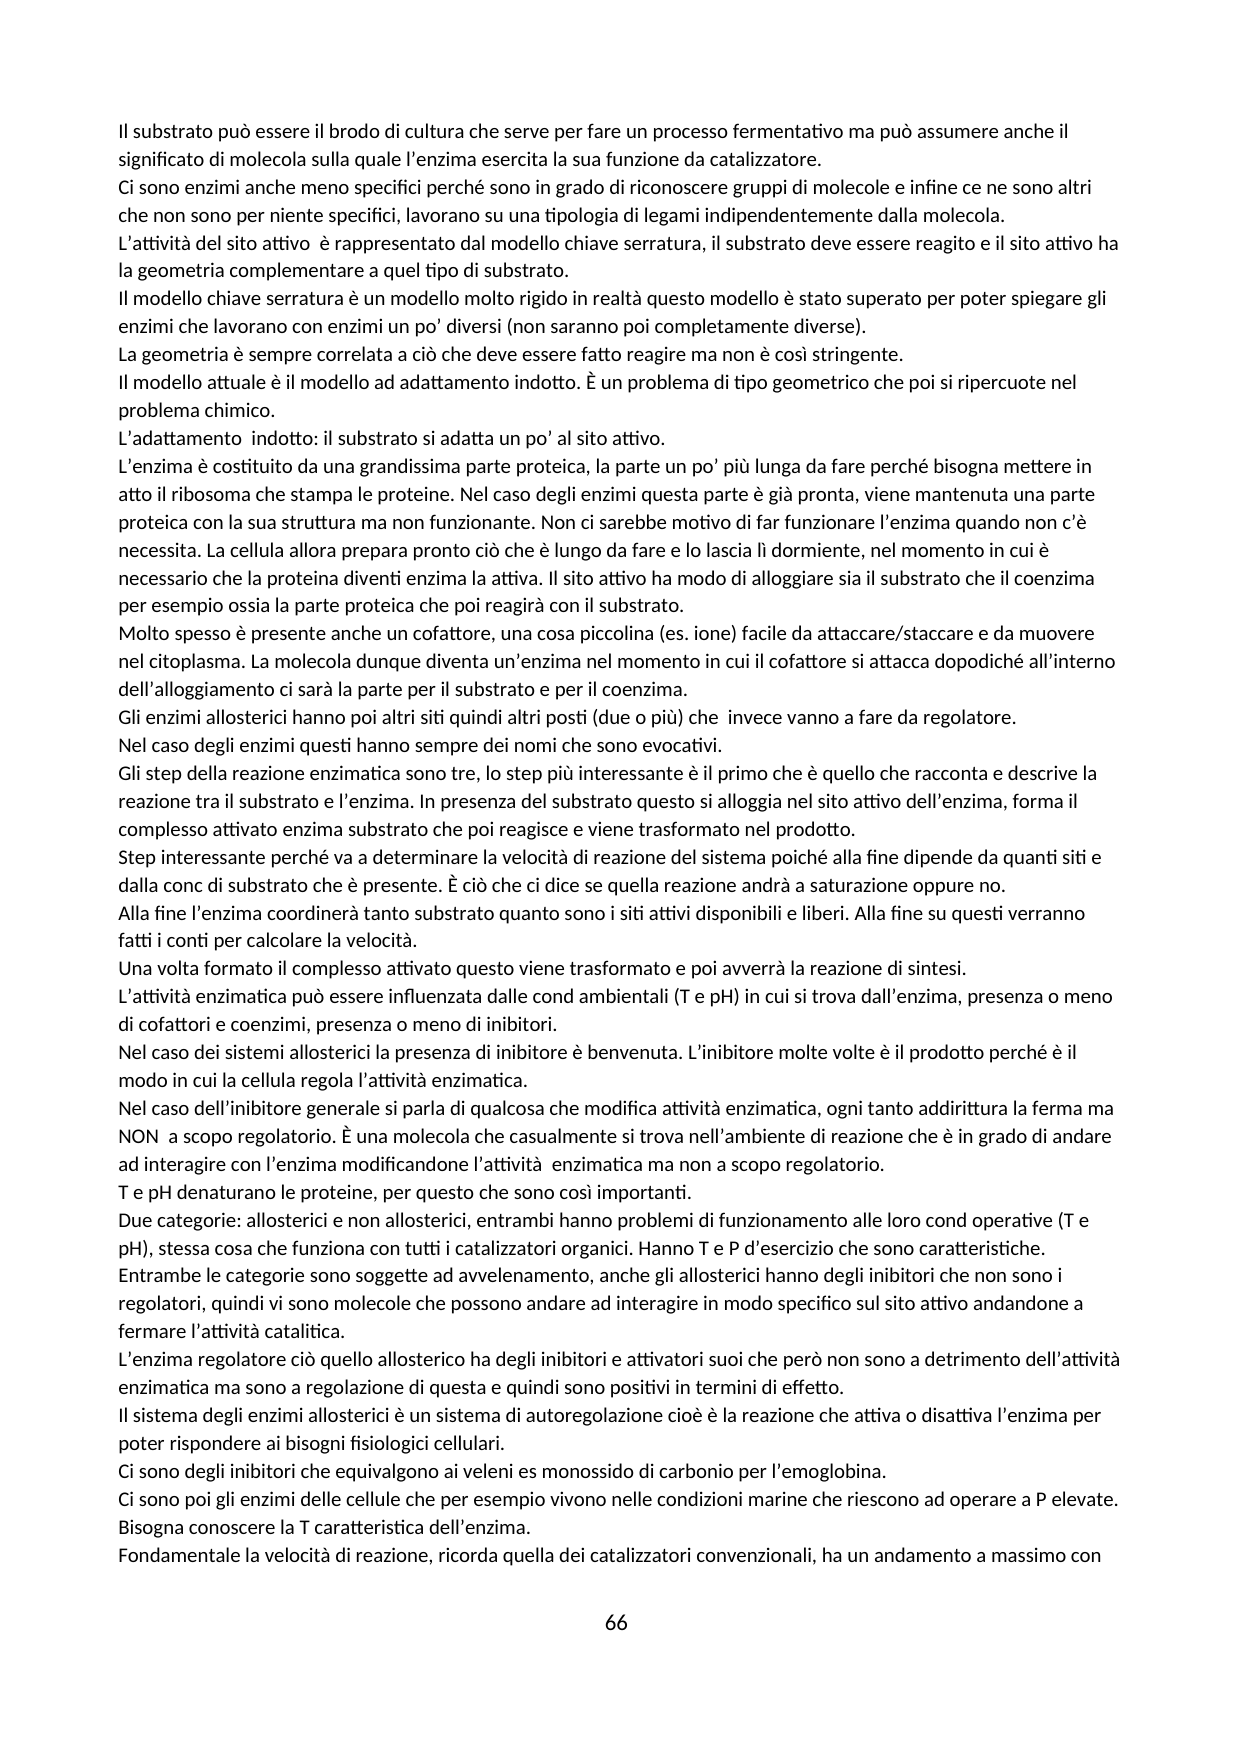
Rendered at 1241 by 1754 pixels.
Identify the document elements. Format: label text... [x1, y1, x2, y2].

text Il substrato può essere il brodo di cultura che serve per fare un processo fermentativo ma può assumere anche il significato di molecola sulla quale l’enzima esercita la sua funzione da catalizzatore. Ci sono enzimi anche meno specifici perché sono in grado di riconoscere gruppi di molecole e infine ce ne sono altri che non sono per niente specifici, lavorano su una tipologia di legami indipendentemente dalla molecola. L’attività del sito attivo è rappresentato dal modello chiave serratura, il substrato deve essere reagito e il sito attivo ha la geometria complementare a quel tipo di substrato. Il modello chiave serratura è un modello molto rigido in realtà questo modello è stato superato per poter spiegare gli enzimi che lavorano con enzimi un po’ diversi (non saranno poi completamente diverse). La geometria è sempre correlata a ciò che deve essere fatto reagire ma non è così stringente. Il modello attuale è il modello ad adattamento indotto. È un problema di tipo geometrico che poi si ripercuote nel problema chimico. L’adattamento indotto: il substrato si adatta un po’ al sito attivo. L’enzima è costituito da una grandissima parte proteica, la parte un po’ più lunga da fare perché bisogna mettere in atto il ribosoma che stampa le proteine. Nel caso degli enzimi questa parte è già pronta, viene mantenuta una parte proteica con la sua struttura ma non funzionante. Non ci sarebbe motivo di far funzionare l’enzima quando non c’è necessita. La cellula allora prepara pronto ciò che è lungo da fare e lo lascia lì dormiente, nel momento in cui è necessario che la proteina diventi enzima la attiva. Il sito attivo ha modo di alloggiare sia il substrato che il coenzima per esempio ossia la parte proteica che poi reagirà con il substrato. Molto spesso è presente anche un cofattore, una cosa piccolina (es. ione) facile da attaccare/staccare e da muovere nel citoplasma. La molecola dunque diventa un’enzima nel momento in cui il cofattore si attacca dopodiché all’interno dell’alloggiamento ci sarà la parte per il substrato e per il coenzima. Gli enzimi allosterici hanno poi altri siti quindi altri posti (due o più) che invece vanno a fare da regolatore. Nel caso degli enzimi questi hanno sempre dei nomi che sono evocativi. Gli step della reazione enzimatica sono tre, lo step più interessante è il primo che è quello che racconta e descrive la reazione tra il substrato e l’enzima. In presenza del substrato questo si alloggia nel sito attivo dell’enzima, forma il complesso attivato enzima substrato che poi reagisce e viene trasformato nel prodotto. Step interessante perché va a determinare la velocità di reazione del sistema poiché alla fine dipende da quanti siti e dalla conc di substrato che è presente. È ciò che ci dice se quella reazione andrà a saturazione oppure no. Alla fine l’enzima coordinerà tanto substrato quanto sono i siti attivi disponibili e liberi. Alla fine su questi verranno fatti i conti per calcolare la velocità. Una volta formato il complesso attivato questo viene trasformato e poi avverrà la reazione di sintesi. L’attività enzimatica può essere influenzata dalle cond ambientali (T e pH) in cui si trova dall’enzima, presenza o meno di cofattori e coenzimi, presenza o meno di inibitori. Nel caso dei sistemi allosterici la presenza di inibitore è benvenuta. L’inibitore molte volte è il prodotto perché è il modo in cui la cellula regola l’attività enzimatica. Nel caso dell’inibitore generale si parla di qualcosa che modifica attività enzimatica, ogni tanto addirittura la ferma ma NON a scopo regolatorio. È una molecola che casualmente si trova nell’ambiente di reazione che è in grado di andare ad interagire con l’enzima modificandone l’attività enzimatica ma non a scopo regolatorio. T e pH denaturano le proteine, per questo che sono così importanti. Due categorie: allosterici e non allosterici, entrambi hanno problemi di funzionamento alle loro cond operative (T e pH), stessa cosa che funziona con tutti i catalizzatori organici. Hanno T e P d’esercizio che sono caratteristiche. Entrambe le categorie sono soggette ad avvelenamento, anche gli allosterici hanno degli inibitori che non sono i regolatori, quindi vi sono molecole che possono andare ad interagire in modo specifico sul sito attivo andandone a fermare l’attività catalitica. L’enzima regolatore ciò quello allosterico ha degli inibitori e attivatori suoi che però non sono a detrimento dell’attività enzimatica ma sono a regolazione di questa e quindi sono positivi in termini di effetto. Il sistema degli enzimi allosterici è un sistema di autoregolazione cioè è la reazione che attiva o disattiva l’enzima per poter rispondere ai bisogni fisiologici cellulari. Ci sono degli inibitori che equivalgono ai veleni es monossido di carbonio per l’emoglobina. Ci sono poi gli enzimi delle cellule che per esempio vivono nelle condizioni marine che riescono ad operare a P elevate. Bisogna conoscere la T caratteristica dell’enzima. Fondamentale la velocità di reazione, ricorda quella dei catalizzatori convenzionali, ha un andamento a massimo con [118, 118, 1124, 1567]
